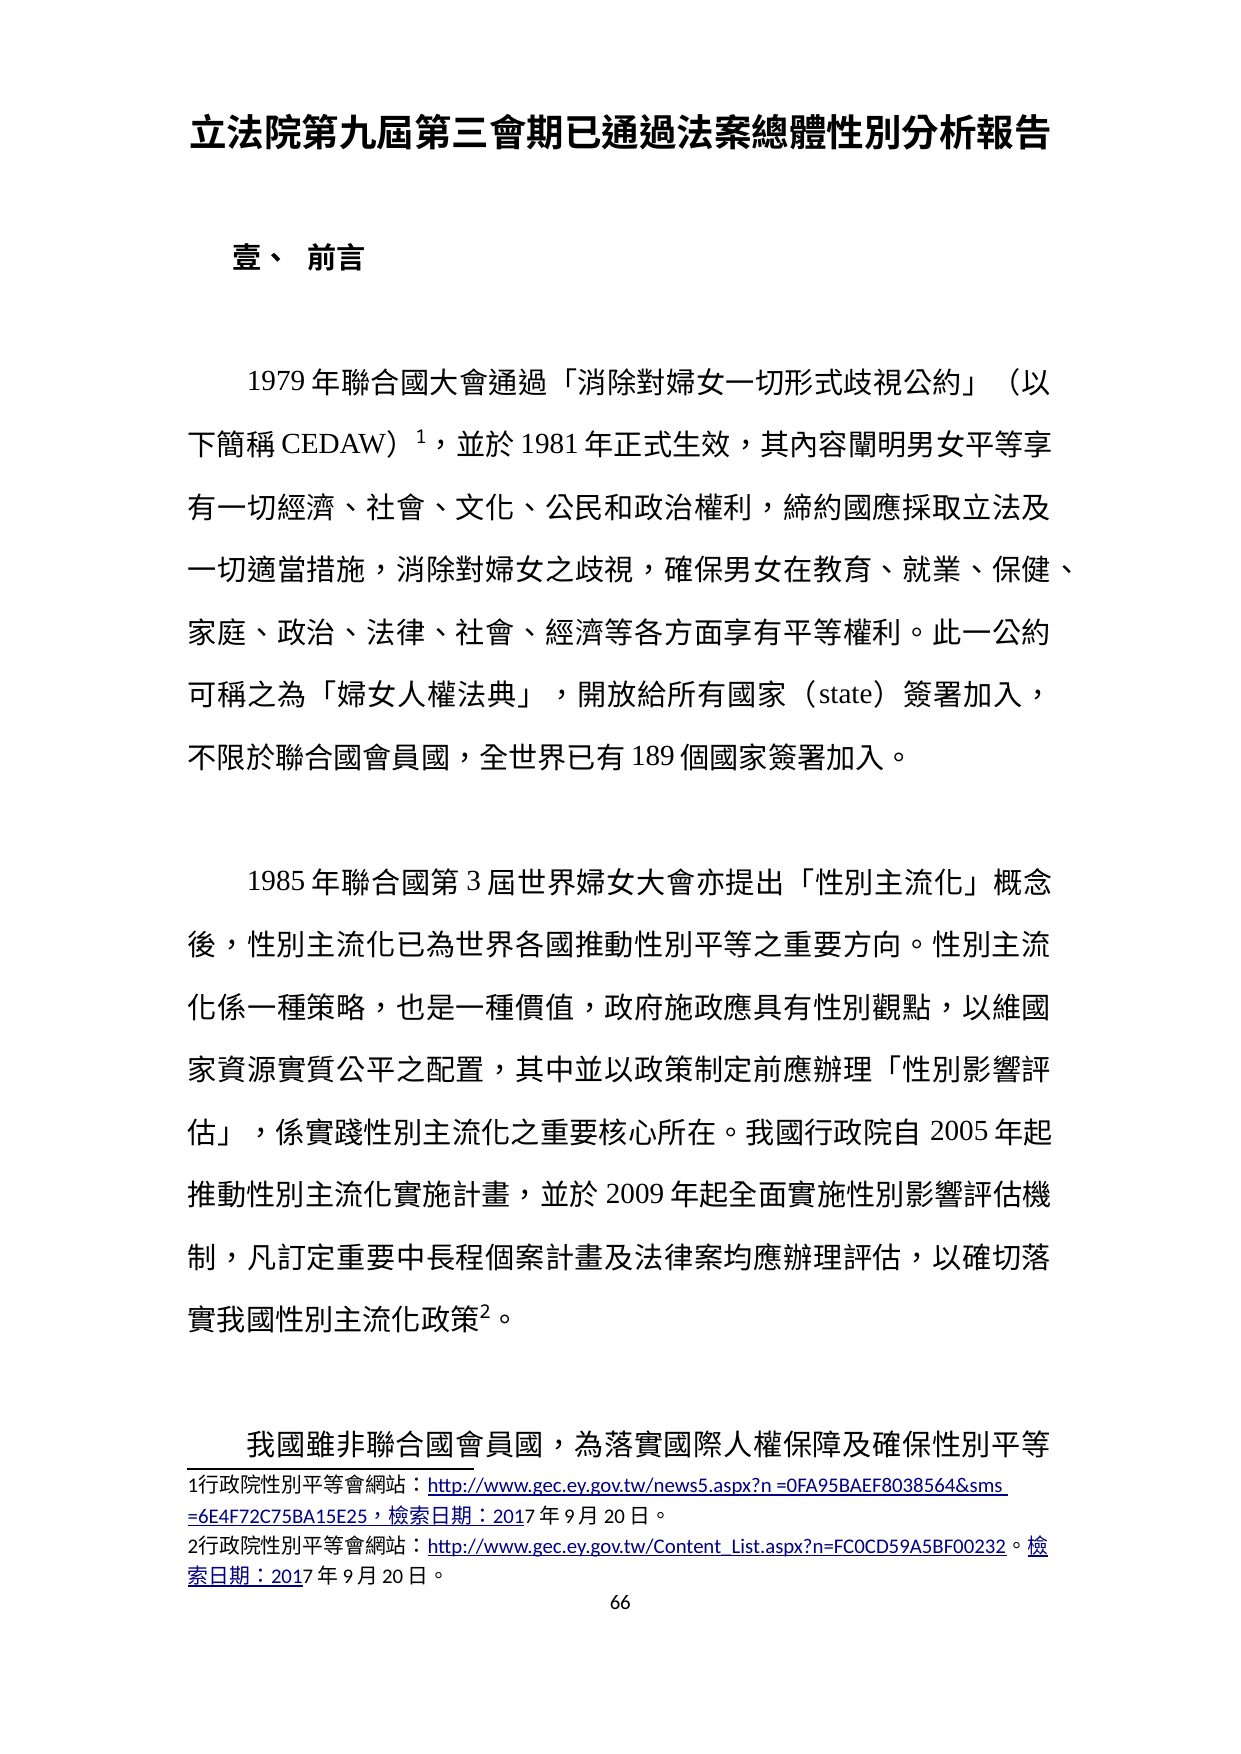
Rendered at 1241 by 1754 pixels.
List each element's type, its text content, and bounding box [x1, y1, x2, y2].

text 立法院第九屆第三會期已通過法案總體性別分析報告 [188, 89, 1053, 151]
text 1985年聯合國第3屆世界婦女大會亦提出「性別主流化」概念後，性別主流化已為世界各國推動性別平等之重要方向。性別主流化係一種策略，也是一種價值，政府施政應具有性別觀點，以維國家資源實質公平之配置，其中並以政策制定前應辦理「性別影響評估」，係實踐性別主流化之重要核心所在。我國行政院自2005年起推動性別主流化實施計畫，並於2009年起全面實施性別影響評估機制，凡訂定重要中長程個案計畫及法律案均應辦理評估，以確切落實我國性別主流化政策。 [187, 839, 1053, 1339]
list 前言 [232, 214, 1053, 276]
text 行政院性別平等會網站：http://www.gec.ey.gov.tw/news5.aspx?n =0FA95BAEF8038564&sms =6E4F72C75BA15E25，檢索日期：2017年9月20日。 [187, 1469, 1053, 1529]
text 1979年聯合國大會通過「消除對婦女一切形式歧視公約」（以下簡稱CEDAW），並於1981年正式生效，其內容闡明男女平等享有一切經濟、社會、文化、公民和政治權利，締約國應採取立法及一切適當措施，消除對婦女之歧視，確保男女在教育、就業、保健、家庭、政治、法律、社會、經濟等各方面享有平等權利。此一公約可稱之為「婦女人權法典」，開放給所有國家（state）簽署加入，不限於聯合國會員國，全世界已有189個國家簽署加入。 [187, 339, 1053, 776]
text 我國雖非聯合國會員國，為落實國際人權保障及確保性別平等 [187, 1401, 1053, 1464]
text 行政院性別平等會網站：http://www.gec.ey.gov.tw/Content_List.aspx?n=FC0CD59A5BF00232。檢索日期：2017年9月20日。 [187, 1529, 1053, 1589]
